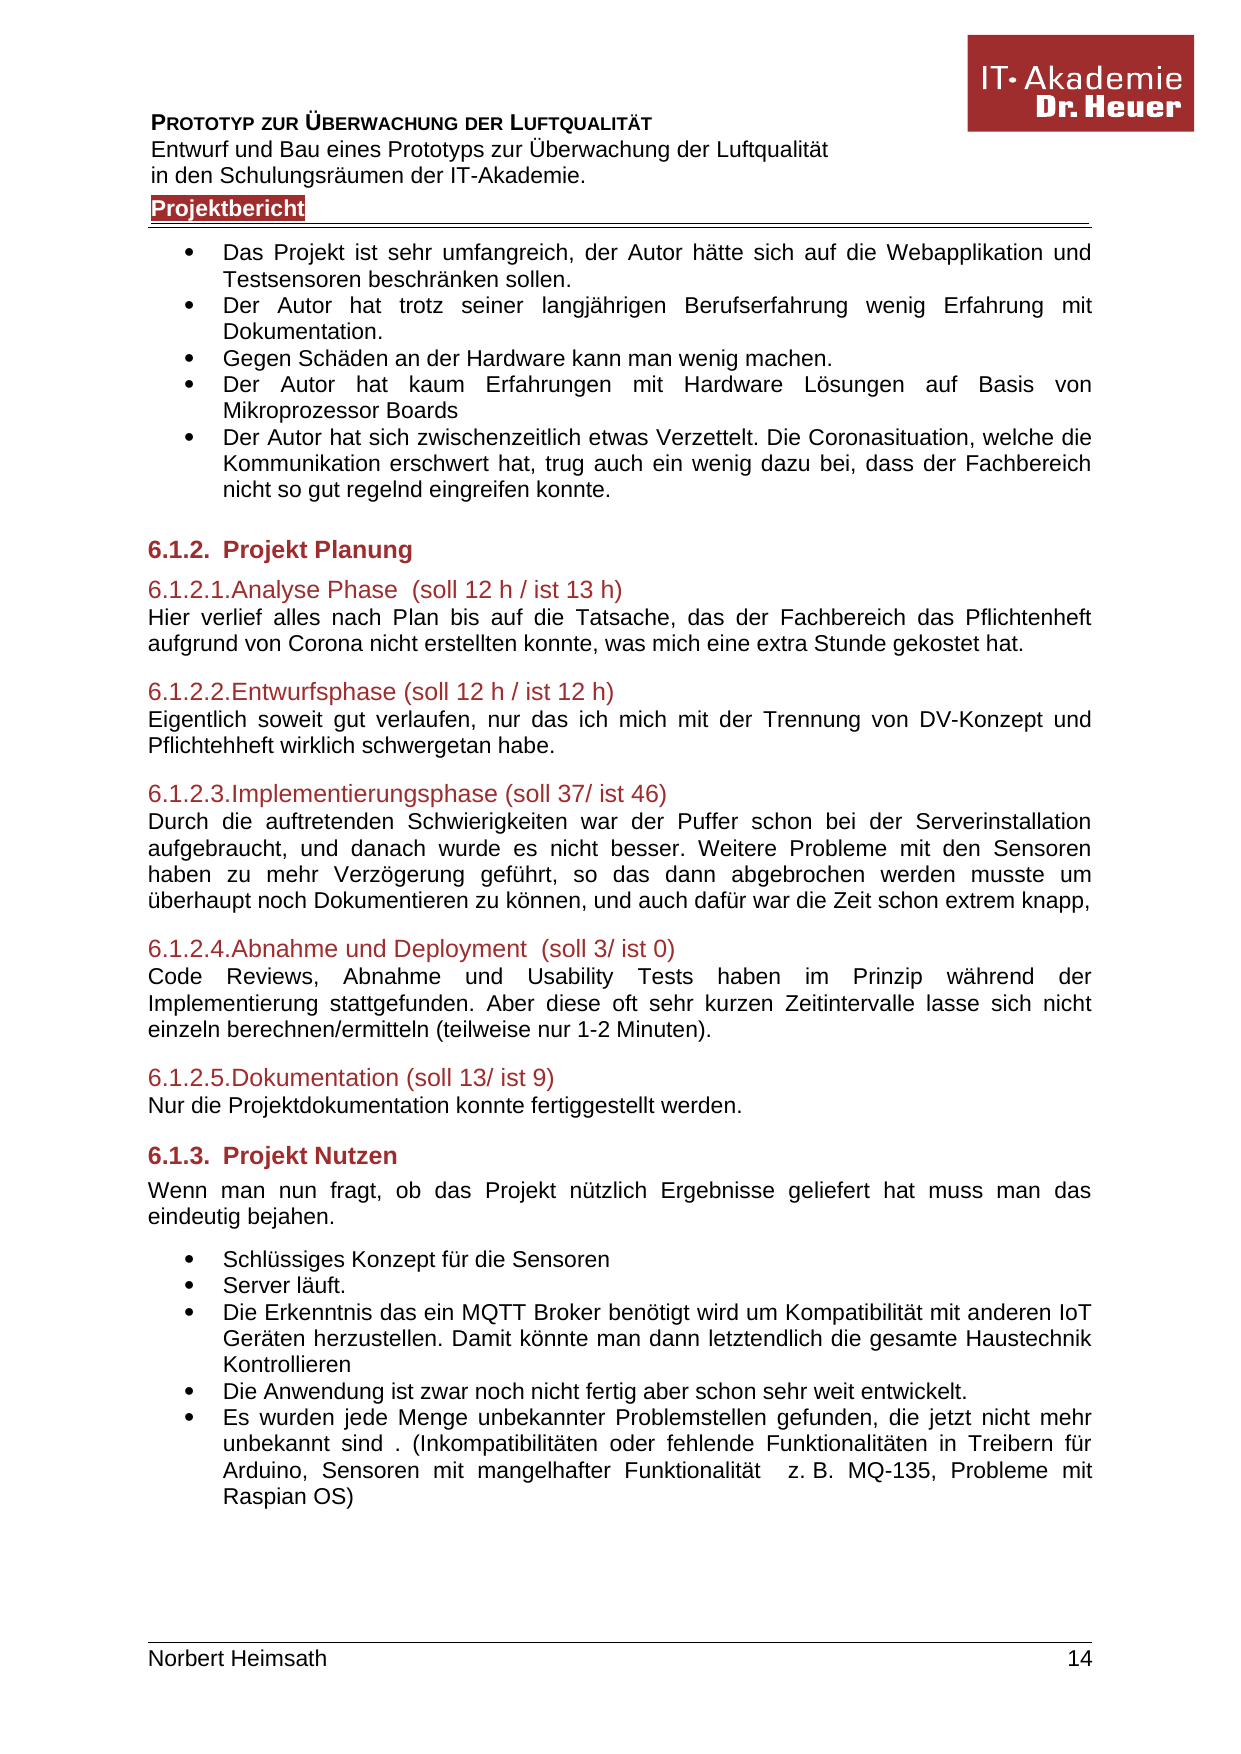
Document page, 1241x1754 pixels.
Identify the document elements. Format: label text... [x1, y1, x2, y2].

subtitle Projekt Nutzen [148, 1141, 1092, 1170]
text Code Reviews, Abnahme und Usability Tests haben im Prinzip während der Implementierung stattgefunden. Aber diese oft sehr kurzen Zeitintervalle lasse sich nicht einzeln berechnen/ermitteln (teilweise nur 1-2 Minuten). [148, 963, 1092, 1042]
text Durch die auftretenden Schwierigkeiten war der Puffer schon bei der Serverinstallation aufgebraucht, und danach wurde es nicht besser. Weitere Probleme mit den Sensoren haben zu mehr Verzögerung geführt, so das dann abgebrochen werden musste um überhaupt noch Dokumentieren zu können, und auch dafür war die Zeit schon extrem knapp, [148, 808, 1092, 914]
list Das Projekt ist sehr umfangreich, der Autor hätte sich auf die Webapplikation und Testsensoren beschränken sollen. [185, 239, 1092, 292]
subtitle Entwurfsphase (soll 12 h / ist 12 h) [148, 677, 1092, 706]
subtitle Implementierungsphase (soll 37/ ist 46) [148, 779, 1092, 808]
list Es wurden jede Menge unbekannter Problemstellen gefunden, die jetzt nicht mehr unbekannt sind . (Inkompatibilitäten oder fehlende Funktionalitäten in Treibern für Arduino, Sensoren mit mangelhafter Funktionalität z. B. MQ-135, Probleme mit Raspian OS) [185, 1404, 1092, 1509]
list Der Autor hat trotz seiner langjährigen Berufserfahrung wenig Erfahrung mit Dokumentation. [185, 292, 1092, 344]
subtitle Abnahme und Deployment (soll 3/ ist 0) [148, 934, 1092, 963]
list Der Autor hat kaum Erfahrungen mit Hardware Lösungen auf Basis von Mikroprozessor Boards [185, 371, 1092, 424]
list Server läuft. [185, 1272, 1092, 1299]
text Eigentlich soweit gut verlaufen, nur das ich mich mit der Trennung von DV-Konzept und Pflichtehheft wirklich schwergetan habe. [148, 706, 1092, 759]
text Hier verlief alles nach Plan bis auf die Tatsache, das der Fachbereich das Pflichtenheft aufgrund von Corona nicht erstellten konnte, was mich eine extra Stunde gekostet hat. [148, 604, 1092, 656]
list Die Erkenntnis das ein MQTT Broker benötigt wird um Kompatibilität mit anderen IoT Geräten herzustellen. Damit könnte man dann letztendlich die gesamte Haustechnik Kontrollieren [185, 1299, 1092, 1378]
subtitle Dokumentation (soll 13/ ist 9) [148, 1063, 1092, 1092]
list Die Anwendung ist zwar noch nicht fertig aber schon sehr weit entwickelt. [185, 1378, 1092, 1404]
subtitle Projekt Planung [148, 536, 1092, 564]
list Schlüssiges Konzept für die Sensoren [185, 1246, 1092, 1272]
list Der Autor hat sich zwischenzeitlich etwas Verzettelt. Die Coronasituation, welche die Kommunikation erschwert hat, trug auch ein wenig dazu bei, dass der Fachbereich nicht so gut regelnd eingreifen konnte. [185, 424, 1092, 503]
list Gegen Schäden an der Hardware kann man wenig machen. [185, 344, 1092, 371]
subtitle Analyse Phase (soll 12 h / ist 13 h) [148, 575, 1092, 604]
text Nur die Projektdokumentation konnte fertiggestellt werden. [148, 1092, 1092, 1118]
text Wenn man nun fragt, ob das Projekt nützlich Ergebnisse geliefert hat muss man das eindeutig bejahen. [148, 1177, 1092, 1229]
